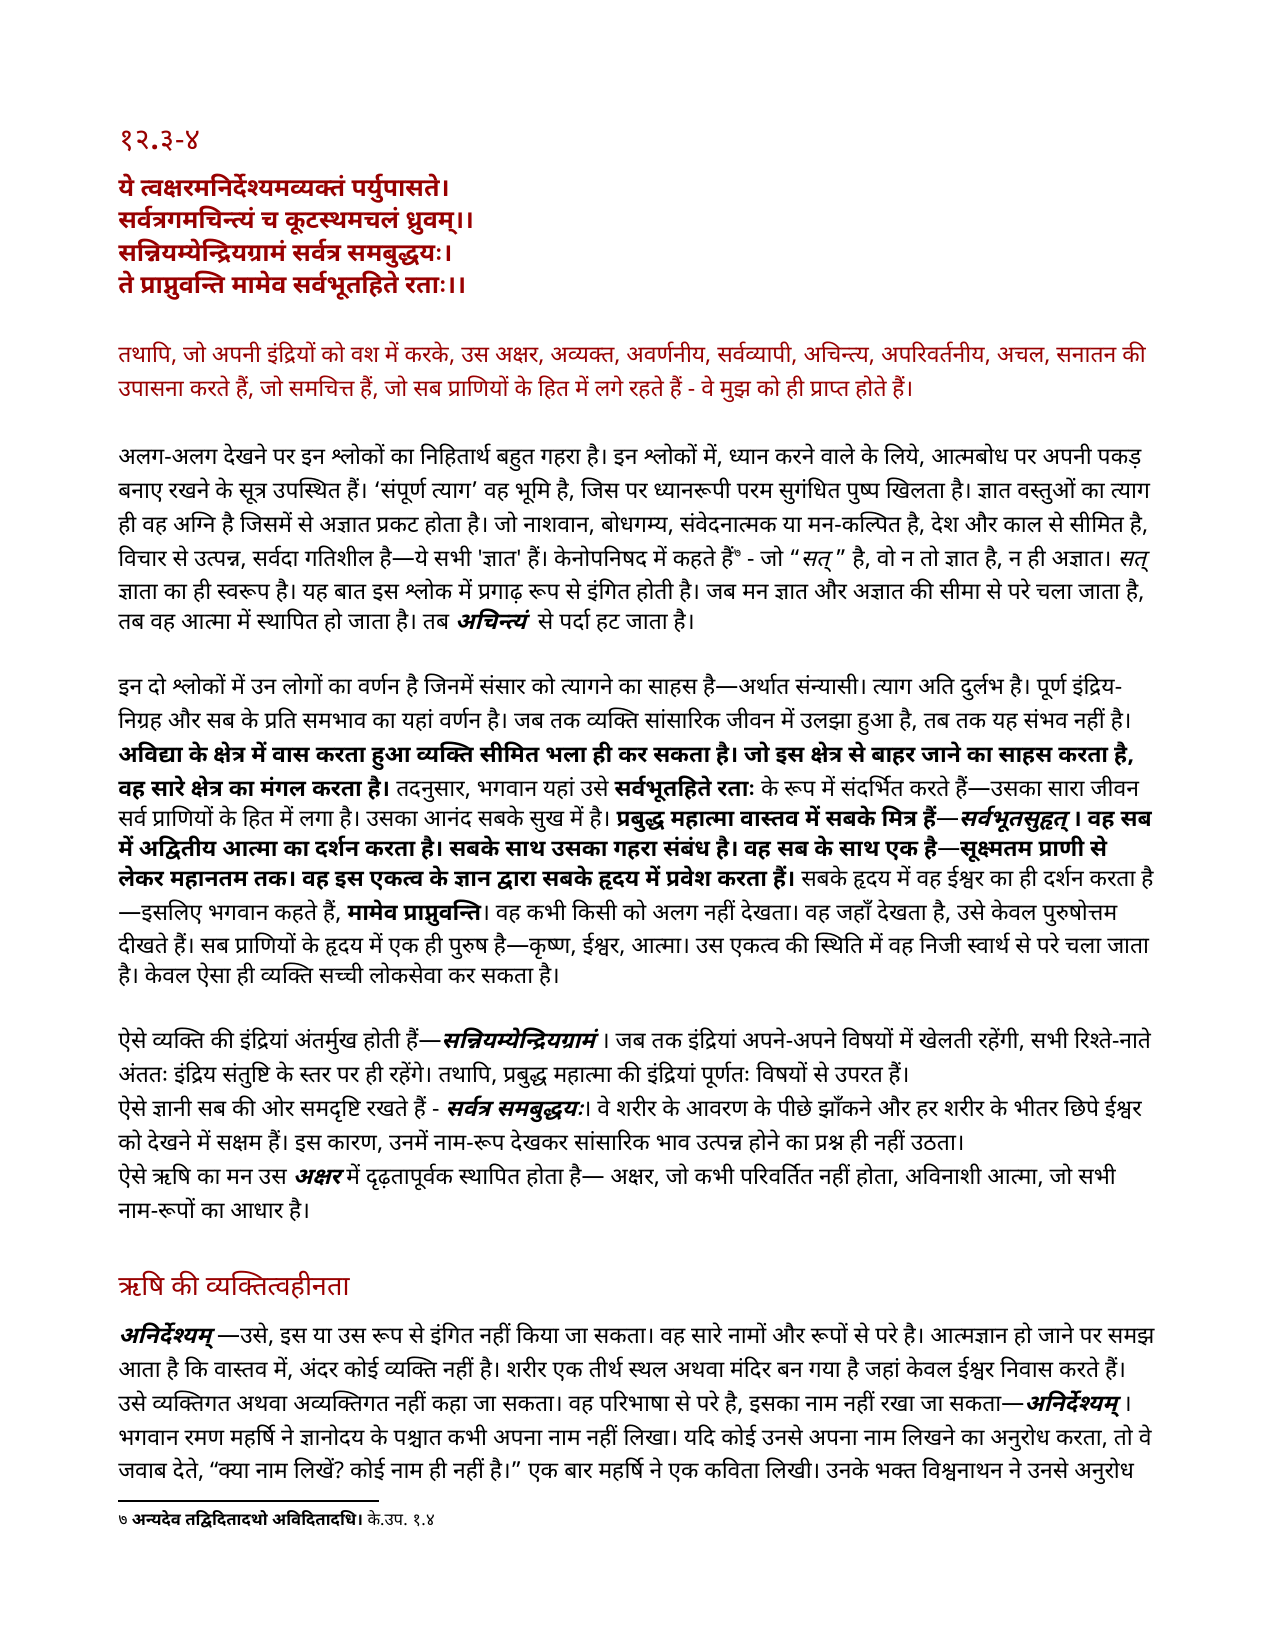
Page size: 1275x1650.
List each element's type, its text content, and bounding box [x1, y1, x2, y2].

text ऐसे ज्ञानी सब की ओर समदृष्टि रखते हैं - सर्वत्र समबुद्धयः। वे शरीर के आवरण के पीछे झाँकने और हर शरीर के भीतर छिपे ईश्वर को देखने में सक्षम हैं। इस कारण, उनमें नाम-रूप देखकर सांसारिक भाव उत्पन्न होने का प्रश्न ही नहीं उठता। [118, 1092, 1157, 1160]
text सन्नियम्येन्द्रियग्रामं सर्वत्र समबुद्धयः। [118, 239, 1157, 271]
text तथापि, जो अपनी इंद्रियों को वश में करके, उस अक्षर, अव्यक्त, अवर्णनीय, सर्वव्यापी, अचिन्त्य, अपरिवर्तनीय, अचल, सनातन की उपासना करते हैं, जो समचित्त हैं, जो सब प्राणियों के हित में लगे रहते हैं - वे मुझ को ही प्राप्त होते हैं। [118, 338, 1157, 406]
subtitle ऋषि की व्यक्तित्वहीनता [118, 1271, 1157, 1306]
text अलग-अलग देखने पर इन श्लोकों का निहितार्थ बहुत गहरा है। इन श्लोकों में, ध्यान करने वाले के लिये, आत्मबोध पर अपनी पकड़ बनाए रखने के सूत्र उपस्थित हैं। ‘संपूर्ण त्याग’ वह भूमि है, जिस पर ध्यानरूपी परम सुगंधित पुष्प खिलता है। ज्ञात वस्तुओं का त्याग ही वह अग्नि है जिसमें से अज्ञात प्रकट होता है। जो नाशवान, बोधगम्य, संवेदनात्मक या मन-कल्पित है, देश और काल से सीमित है, विचार से उत्पन्न, सर्वदा गतिशील है—ये सभी 'ज्ञात' हैं। केनोपनिषद में कहते हैं - जो “सत् ” है, वो न तो ज्ञात है, न ही अज्ञात। सत् ज्ञाता का ही स्वरूप है। यह बात इस श्लोक में प्रगाढ़ रूप से इंगित होती है। जब मन ज्ञात और अज्ञात की सीमा से परे चला जाता है, तब वह आत्मा में स्थापित हो जाता है। तब अचिन्त्यं से पर्दा हट जाता है। [118, 440, 1157, 639]
text ये त्वक्षरमनिर्देश्यमव्यक्तं पर्युपासते। [118, 174, 1157, 206]
text सर्वत्रगमचिन्त्यं च कूटस्थमचलं ध्रुवम्।। [118, 206, 1157, 239]
text ते प्राप्नुवन्ति मामेव सर्वभूतहिते रताः।। [118, 271, 1157, 304]
subtitle १२.३-४ [118, 118, 1157, 161]
text ऐसे व्यक्ति की इंद्रियां अंतर्मुख होती हैं—सन्नियम्येन्द्रियग्रामं । जब तक इंद्रियां अपने-अपने विषयों में खेलती रहेंगी, सभी रिश्ते-नाते अंततः इंद्रिय संतुष्टि के स्तर पर ही रहेंगे। तथापि, प्रबुद्ध महात्मा की इंद्रियां पूर्णतः विषयों से उपरत हैं। [118, 1024, 1157, 1092]
text इन दो श्लोकों में उन लोगों का वर्णन है जिनमें संसार को त्यागने का साहस है—अर्थात संन्यासी। त्याग अति दुर्लभ है। पूर्ण इंद्रिय-निग्रह और सब के प्रति समभाव का यहां वर्णन है। जब तक व्यक्ति सांसारिक जीवन में उलझा हुआ है, तब तक यह संभव नहीं है। अविद्या के क्षेत्र में वास करता हुआ व्यक्ति सीमित भला ही कर सकता है। जो इस क्षेत्र से बाहर जाने का साहस करता है, वह सारे क्षेत्र का मंगल करता है। तदनुसार, भगवान यहां उसे सर्वभूतहिते रताः के रूप में संदर्भित करते हैं—उसका सारा जीवन सर्व प्राणियों के हित में लगा है। उसका आनंद सबके सुख में है। प्रबुद्ध महात्मा वास्तव में सबके मित्र हैं—सर्वभूतसुहृत् । वह सब में अद्वितीय आत्मा का दर्शन करता है। सबके साथ उसका गहरा संबंध है। वह सब के साथ एक है—सूक्ष्मतम प्राणी से लेकर महानतम तक। वह इस एकत्व के ज्ञान द्वारा सबके हृदय में प्रवेश करता हैं। सबके हृदय में वह ईश्वर का ही दर्शन करता है—इसलिए भगवान कहते हैं, मामेव प्राप्नुवन्ति। वह कभी किसी को अलग नहीं देखता। वह जहाँ देखता है, उसे केवल पुरुषोत्तम दीखते हैं। सब प्राणियों के हृदय में एक ही पुरुष है—कृष्ण, ईश्वर, आत्मा। उस एकत्व की स्थिति में वह निजी स्वार्थ से परे चला जाता है। केवल ऐसा ही व्यक्ति सच्ची लोकसेवा कर सकता है। [118, 670, 1157, 993]
text अन्यदेव तद्विदितादथो अविदितादधि। के.उप. १.४ [118, 1507, 1157, 1532]
text ऐसे ऋषि का मन उस अक्षर में दृढ़तापूर्वक स्थापित होता है— अक्षर, जो कभी परिवर्तित नहीं होता, अविनाशी आत्मा, जो सभी नाम-रूपों का आधार है। [118, 1160, 1157, 1227]
text अनिर्देश्यम् —उसे, इस या उस रूप से इंगित नहीं किया जा सकता। वह सारे नामों और रूपों से परे है। आत्मज्ञान हो जाने पर समझ आता है कि वास्तव में, अंदर कोई व्यक्ति नहीं है। शरीर एक तीर्थ स्थल अथवा मंदिर बन गया है जहां केवल ईश्वर निवास करते हैं। उसे व्यक्तिगत अथवा अव्यक्तिगत नहीं कहा जा सकता। वह परिभाषा से परे है, इसका नाम नहीं रखा जा सकता—अनिर्देश्यम् । भगवान रमण महर्षि ने ज्ञानोदय के पश्चात कभी अपना नाम नहीं लिखा। यदि कोई उनसे अपना नाम लिखने का अनुरोध करता, तो वे जवाब देते, “क्या नाम लिखें? कोई नाम ही नहीं है।” एक बार महर्षि ने एक कविता लिखी। उनके भक्त विश्वनाथन ने उनसे अनुरोध [118, 1319, 1157, 1488]
